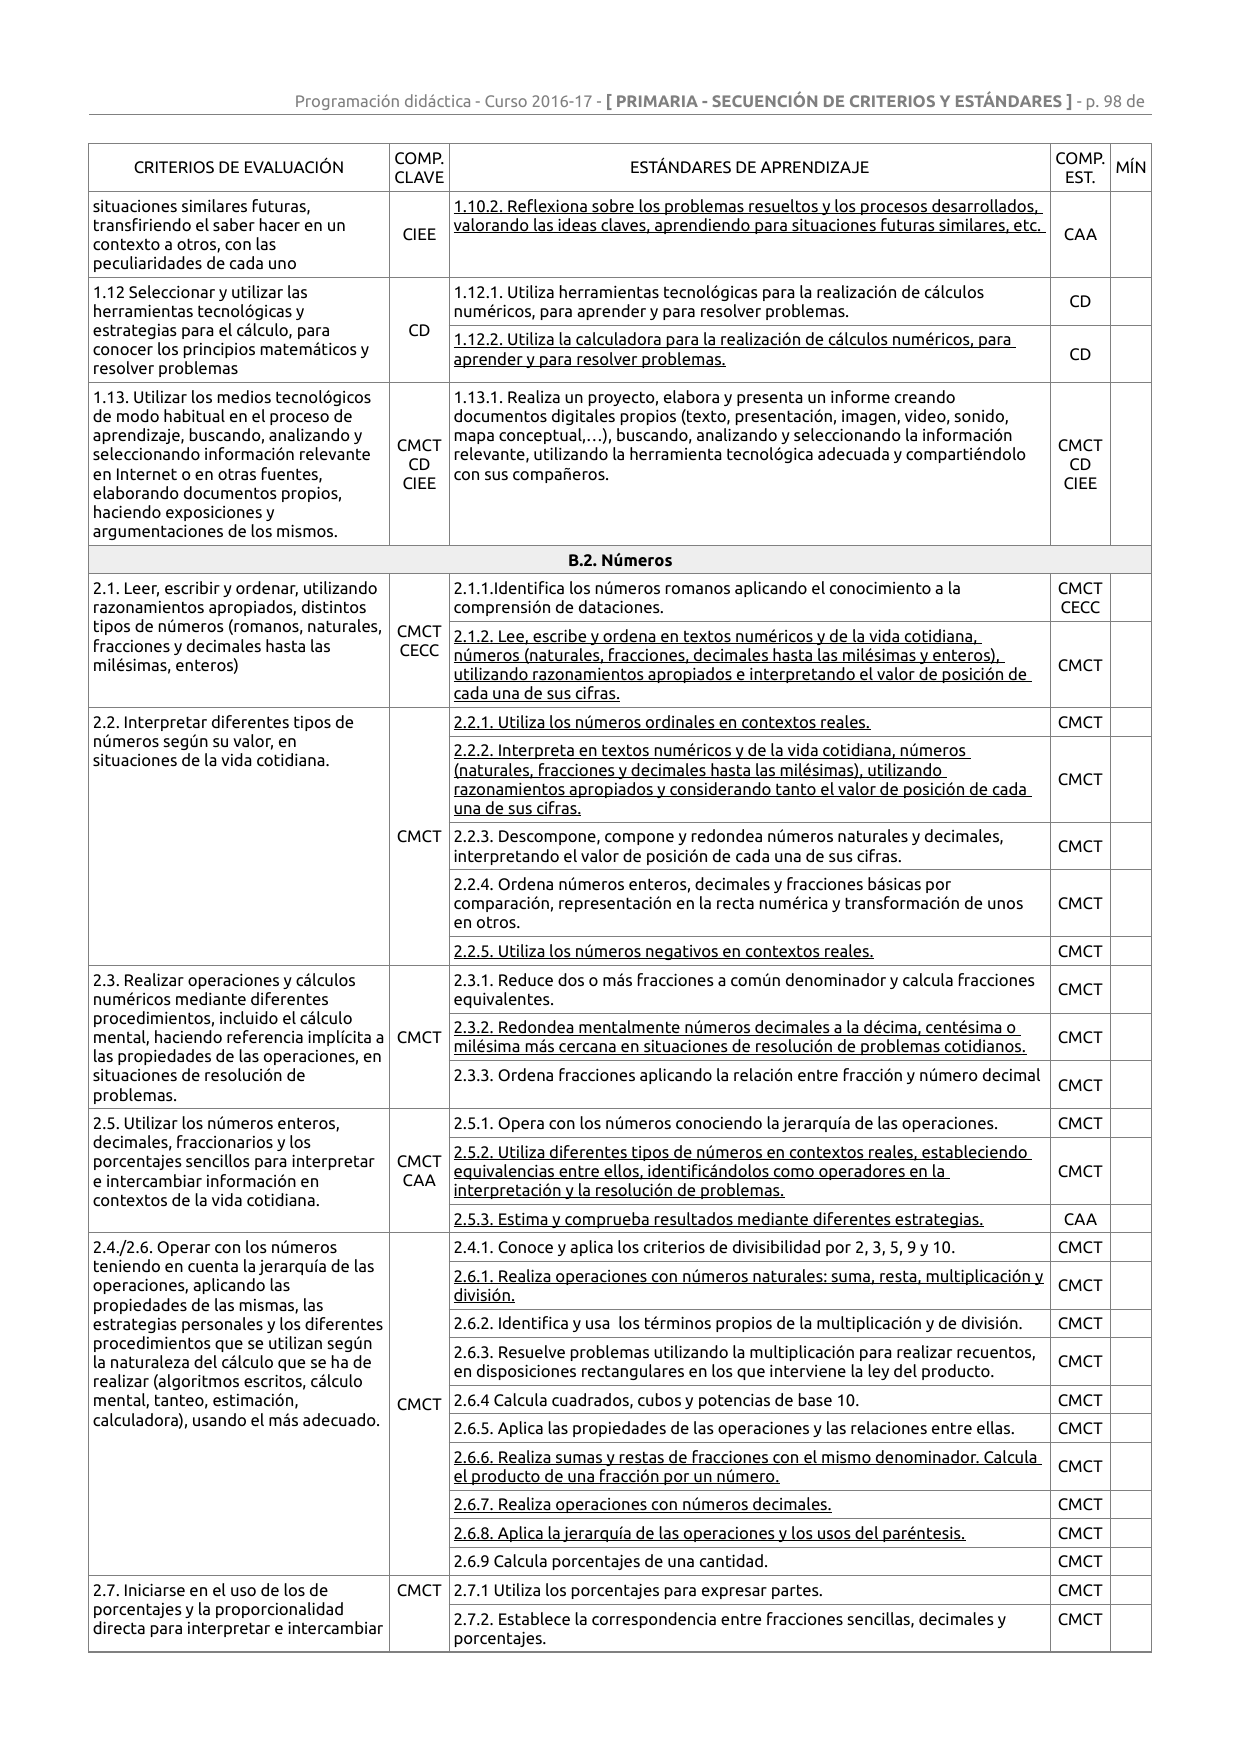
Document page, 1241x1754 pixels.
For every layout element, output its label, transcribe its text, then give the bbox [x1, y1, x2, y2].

table_cell 2.5. Utilizar los números enteros, decimales, fraccionarios y los porcentajes sencillos para interpretar e intercambiar información en contextos de la vida cotidiana. [89, 1109, 389, 1232]
table_cell [1111, 326, 1151, 382]
table_cell CMCT CAA [390, 1109, 449, 1232]
table_cell CIEE [390, 192, 449, 277]
table_cell 2.2.5. Utiliza los números negativos en contextos reales. [450, 937, 1050, 965]
table_cell 1.10.2. Reflexiona sobre los problemas resueltos y los procesos desarrollados, valorando las ideas claves, aprendiendo para situaciones futuras similares, etc. [450, 192, 1050, 277]
table_cell 2.2. Interpretar diferentes tipos de números según su valor, en situaciones de la vida cotidiana. [89, 708, 389, 965]
table_cell 2.7. Iniciarse en el uso de los de porcentajes y la proporcionalidad directa para interpretar e intercambiar [89, 1576, 389, 1651]
table_cell CMCT [1051, 1233, 1110, 1261]
table_cell 2.3.2. Redondea mentalmente números decimales a la décima, centésima o milésima más cercana en situaciones de resolución de problemas cotidianos. [450, 1014, 1050, 1060]
table_cell [1111, 192, 1151, 277]
table_cell CMCT [1051, 823, 1110, 869]
table_cell CMCT CECC [1051, 574, 1110, 621]
table_cell [1111, 1061, 1151, 1108]
table_cell [1111, 1109, 1151, 1137]
table_cell 2.2.1. Utiliza los números ordinales en contextos reales. [450, 708, 1050, 736]
table_cell CMCT [1051, 1443, 1110, 1489]
table_header CRITERIOS DE EVALUACIÓN [89, 144, 389, 191]
table_cell [1111, 823, 1151, 869]
table_cell situaciones similares futuras, transfiriendo el saber hacer en un contexto a otros, con las peculiaridades de cada uno [89, 192, 389, 277]
table_cell 2.5.3. Estima y comprueba resultados mediante diferentes estrategias. [450, 1205, 1050, 1232]
table_cell [1111, 1205, 1151, 1232]
table_cell 2.1.2. Lee, escribe y ordena en textos numéricos y de la vida cotidiana, números (naturales, fracciones, decimales hasta las milésimas y enteros), utilizando razonamientos apropiados e interpretando el valor de posición de cada una de sus cifras. [450, 622, 1050, 707]
table_header COMP. EST. [1051, 144, 1110, 191]
table_cell [1111, 737, 1151, 822]
table_cell CMCT [1051, 937, 1110, 965]
table_cell [1111, 1014, 1151, 1060]
table_cell 1.13. Utilizar los medios tecnológicos de modo habitual en el proceso de aprendizaje, buscando, analizando y seleccionando información relevante en Internet o en otras fuentes, elaborando documentos propios, haciendo exposiciones y argumentaciones de los mismos. [89, 383, 389, 545]
table_cell 2.3.3. Ordena fracciones aplicando la relación entre fracción y número decimal [450, 1061, 1050, 1108]
table_cell CMCT [1051, 870, 1110, 936]
table_cell CMCT [1051, 622, 1110, 707]
table_cell 2.2.3. Descompone, compone y redondea números naturales y decimales, interpretando el valor de posición de cada una de sus cifras. [450, 823, 1050, 869]
table_cell CD [1051, 326, 1110, 382]
table_cell 1.13.1. Realiza un proyecto, elabora y presenta un informe creando documentos digitales propios (texto, presentación, imagen, video, sonido, mapa conceptual,…), buscando, analizando y seleccionando la información relevante, utilizando la herramienta tecnológica adecuada y compartiéndolo con sus compañeros. [450, 383, 1050, 545]
table_cell [1111, 1262, 1151, 1308]
table_cell 2.4.1. Conoce y aplica los criterios de divisibilidad por 2, 3, 5, 9 y 10. [450, 1233, 1050, 1261]
table_cell B.2. Números [89, 546, 1151, 573]
table_cell 2.6.2. Identifica y usa los términos propios de la multiplicación y de división. [450, 1310, 1050, 1337]
table_cell CMCT [1051, 1338, 1110, 1385]
table_cell [1111, 574, 1151, 621]
table_cell 1.12.2. Utiliza la calculadora para la realización de cálculos numéricos, para aprender y para resolver problemas. [450, 326, 1050, 382]
table_cell [1111, 966, 1151, 1012]
table_cell [1111, 1548, 1151, 1575]
table_cell 2.6.1. Realiza operaciones con números naturales: suma, resta, multiplicación y división. [450, 1262, 1050, 1308]
table_cell CMCT [1051, 966, 1110, 1012]
table_cell [1111, 1605, 1151, 1651]
table_cell 2.6.5. Aplica las propiedades de las operaciones y las relaciones entre ellas. [450, 1414, 1050, 1442]
table_cell 2.7.2. Establece la correspondencia entre fracciones sencillas, decimales y porcentajes. [450, 1605, 1050, 1651]
table_cell [1111, 278, 1151, 324]
table_cell CD [1051, 278, 1110, 324]
table_cell [1111, 1443, 1151, 1489]
table_cell 2.2.4. Ordena números enteros, decimales y fracciones básicas por comparación, representación en la recta numérica y transformación de unos en otros. [450, 870, 1050, 936]
table_cell 1.12.1. Utiliza herramientas tecnológicas para la realización de cálculos numéricos, para aprender y para resolver problemas. [450, 278, 1050, 324]
table_cell CMCT [1051, 1605, 1110, 1651]
table_cell 2.3.1. Reduce dos o más fracciones a común denominador y calcula fracciones equivalentes. [450, 966, 1050, 1012]
table_cell CMCT [1051, 1576, 1110, 1604]
table_cell 2.2.2. Interpreta en textos numéricos y de la vida cotidiana, números (naturales, fracciones y decimales hasta las milésimas), utilizando razonamientos apropiados y considerando tanto el valor de posición de cada una de sus cifras. [450, 737, 1050, 822]
table_cell CMCT CECC [390, 574, 449, 707]
table_cell [1111, 1519, 1151, 1547]
table_cell CMCT [1051, 1386, 1110, 1413]
table_cell 2.6.3. Resuelve problemas utilizando la multiplicación para realizar recuentos, en disposiciones rectangulares en los que interviene la ley del producto. [450, 1338, 1050, 1385]
table_cell 2.6.8. Aplica la jerarquía de las operaciones y los usos del paréntesis. [450, 1519, 1050, 1547]
table_cell 2.6.7. Realiza operaciones con números decimales. [450, 1491, 1050, 1518]
table_cell CAA [1051, 1205, 1110, 1232]
table_cell [1111, 1338, 1151, 1385]
table_cell [1111, 708, 1151, 736]
table_cell 2.6.9 Calcula porcentajes de una cantidad. [450, 1548, 1050, 1575]
table_cell CMCT CD CIEE [390, 383, 449, 545]
table_cell 1.12 Seleccionar y utilizar las herramientas tecnológicas y estrategias para el cálculo, para conocer los principios matemáticos y resolver problemas [89, 278, 389, 382]
table_cell 2.5.1. Opera con los números conociendo la jerarquía de las operaciones. [450, 1109, 1050, 1137]
table_cell CMCT CD CIEE [1051, 383, 1110, 545]
table_cell CMCT [390, 708, 449, 965]
table_header ESTÁNDARES DE APRENDIZAJE [450, 144, 1050, 191]
table_cell CMCT [1051, 1414, 1110, 1442]
table_cell CMCT [1051, 1548, 1110, 1575]
table_cell [1111, 1138, 1151, 1204]
table_cell CAA [1051, 192, 1110, 277]
table_cell CMCT [1051, 1310, 1110, 1337]
table_cell 2.5.2. Utiliza diferentes tipos de números en contextos reales, estableciendo equivalencias entre ellos, identificándolos como operadores en la interpretación y la resolución de problemas. [450, 1138, 1050, 1204]
table_cell CMCT [1051, 1138, 1110, 1204]
table_cell CMCT [1051, 737, 1110, 822]
table_cell CMCT [1051, 1014, 1110, 1060]
table_cell [1111, 622, 1151, 707]
table_cell [1111, 870, 1151, 936]
table_cell [1111, 1233, 1151, 1261]
table_cell 2.3. Realizar operaciones y cálculos numéricos mediante diferentes procedimientos, incluido el cálculo mental, haciendo referencia implícita a las propiedades de las operaciones, en situaciones de resolución de problemas. [89, 966, 389, 1108]
table_cell [1111, 1491, 1151, 1518]
table_cell 2.1.1.Identifica los números romanos aplicando el conocimiento a la comprensión de dataciones. [450, 574, 1050, 621]
table_cell CMCT [1051, 708, 1110, 736]
table_cell 2.6.4 Calcula cuadrados, cubos y potencias de base 10. [450, 1386, 1050, 1413]
table_cell CD [390, 278, 449, 382]
table_cell [1111, 1576, 1151, 1604]
table_cell CMCT [390, 966, 449, 1108]
table_cell CMCT [1051, 1519, 1110, 1547]
table_cell CMCT [390, 1576, 449, 1651]
table_header COMP. CLAVE [390, 144, 449, 191]
table_cell CMCT [1051, 1491, 1110, 1518]
table_cell [1111, 1414, 1151, 1442]
table_header MÍN [1111, 144, 1151, 191]
table_cell 2.7.1 Utiliza los porcentajes para expresar partes. [450, 1576, 1050, 1604]
table_cell [1111, 383, 1151, 545]
table_cell 2.1. Leer, escribir y ordenar, utilizando razonamientos apropiados, distintos tipos de números (romanos, naturales, fracciones y decimales hasta las milésimas, enteros) [89, 574, 389, 707]
table_cell [1111, 1310, 1151, 1337]
table_cell 2.4./2.6. Operar con los números teniendo en cuenta la jerarquía de las operaciones, aplicando las propiedades de las mismas, las estrategias personales y los diferentes procedimientos que se utilizan según la naturaleza del cálculo que se ha de realizar (algoritmos escritos, cálculo mental, tanteo, estimación, calculadora), usando el más adecuado. [89, 1233, 389, 1575]
table_cell 2.6.6. Realiza sumas y restas de fracciones con el mismo denominador. Calcula el producto de una fracción por un número. [450, 1443, 1050, 1489]
table_cell CMCT [1051, 1262, 1110, 1308]
table_cell CMCT [1051, 1061, 1110, 1108]
table_cell CMCT [1051, 1109, 1110, 1137]
table_cell CMCT [390, 1233, 449, 1575]
table_cell [1111, 1386, 1151, 1413]
table_cell [1111, 937, 1151, 965]
